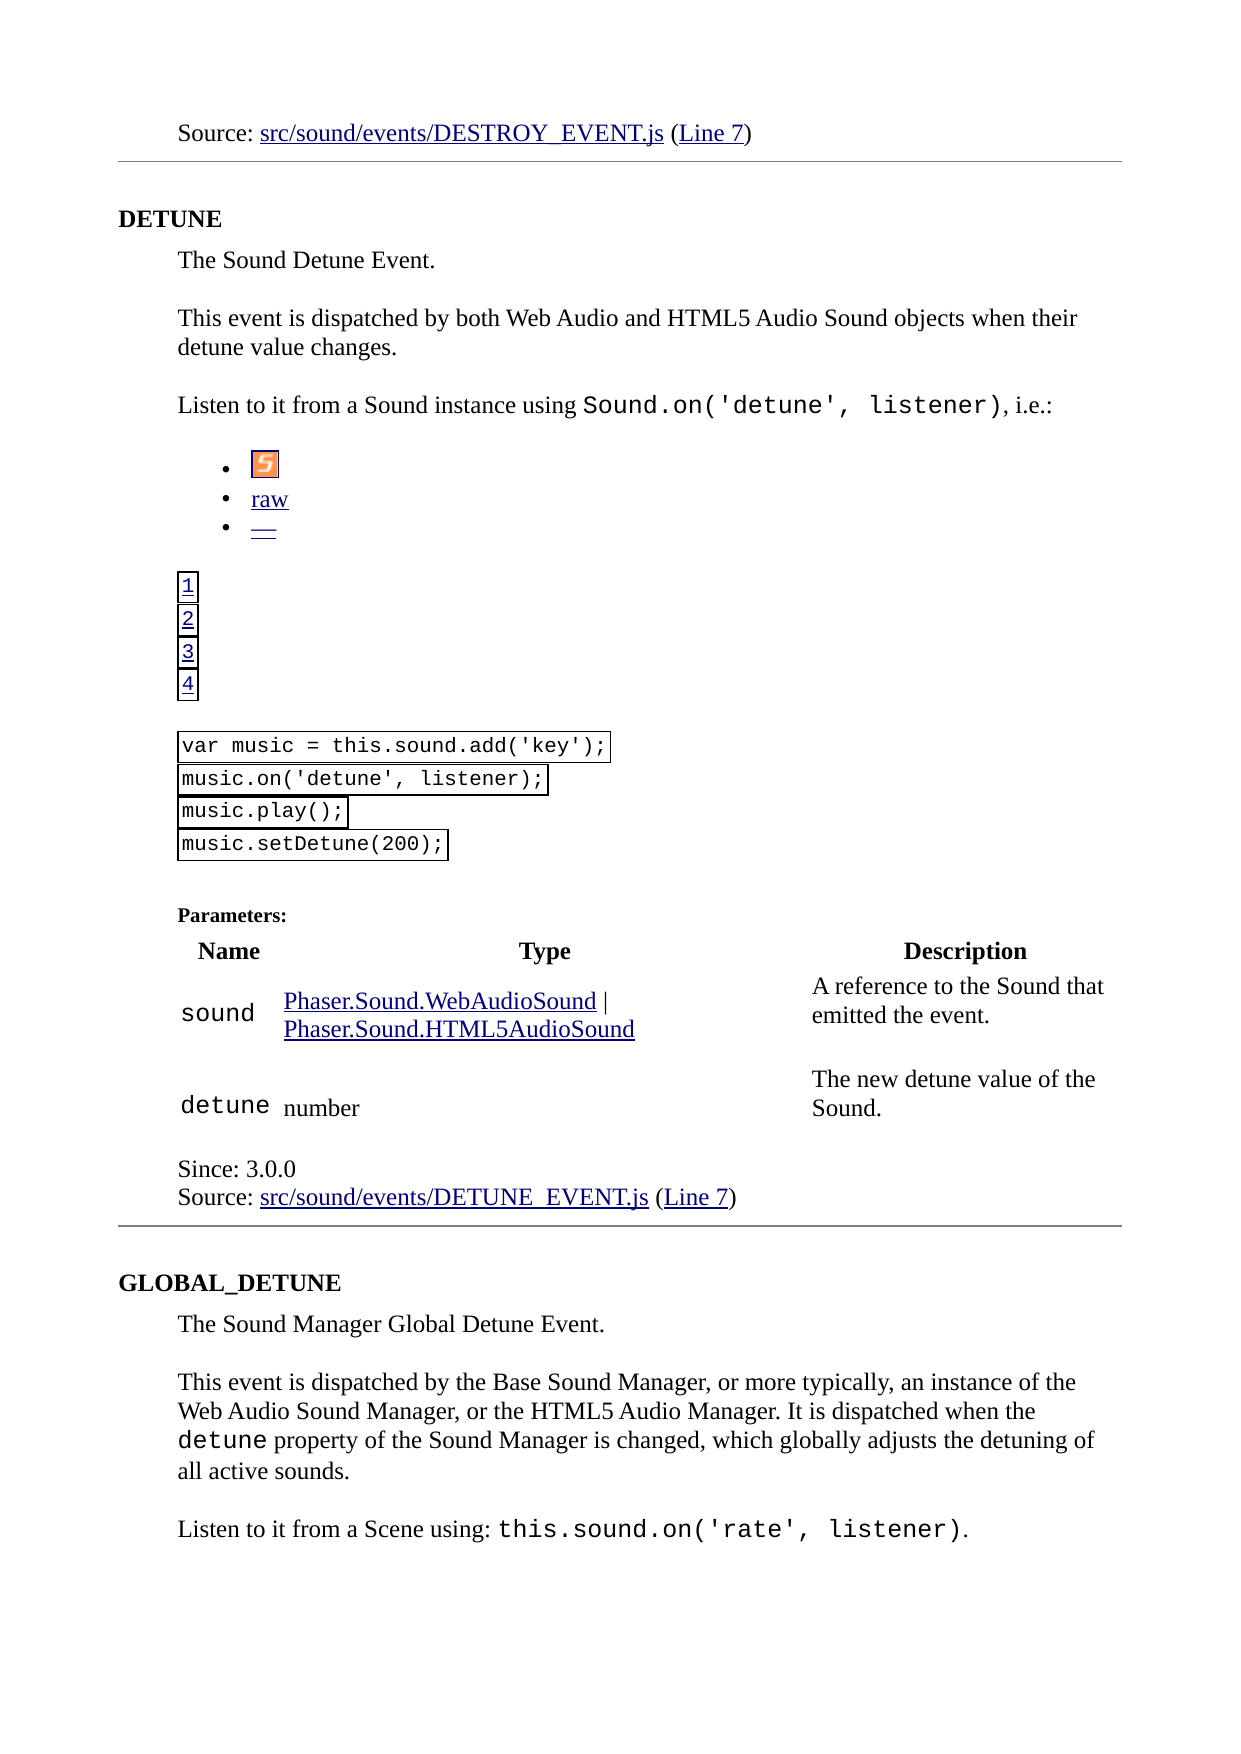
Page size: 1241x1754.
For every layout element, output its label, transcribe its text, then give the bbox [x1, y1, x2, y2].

list Listen to it from a Sound instance using Sound.on('detune', listener), i.e.: [177, 390, 1122, 421]
list The Sound Detune Event. [177, 245, 1122, 274]
text 3 [179, 638, 197, 667]
subtitle DETUNE [118, 204, 1122, 232]
text 4 [179, 670, 197, 700]
text [449, 829, 1122, 861]
list — [222, 513, 1122, 541]
text music.on('detune', listener); [179, 765, 547, 794]
text [349, 796, 1122, 829]
table_cell sound [177, 968, 280, 1061]
table_cell detune [177, 1061, 280, 1154]
text [199, 669, 1122, 701]
subtitle Since: 3.0.0 [177, 1154, 1122, 1182]
text var music = this.sound.add('key'); [179, 732, 610, 762]
text [199, 636, 1122, 669]
text [611, 731, 1122, 763]
text [199, 571, 1122, 603]
table_header Name [177, 934, 280, 968]
table_header Description [809, 934, 1122, 968]
text [549, 763, 1122, 796]
text music.setDetune(200); [179, 830, 447, 860]
subtitle GLOBAL_DETUNE [118, 1268, 1122, 1297]
text 1 [179, 573, 197, 602]
table_cell Phaser.Sound.WebAudioSound | Phaser.Sound.HTML5AudioSound [280, 968, 809, 1061]
list Listen to it from a Scene using: this.sound.on('rate', listener). [177, 1514, 1122, 1545]
text 2 [179, 605, 197, 635]
list This event is dispatched by both Web Audio and HTML5 Audio Sound objects when their detune value changes. [177, 303, 1122, 361]
text music.play(); [179, 798, 347, 827]
subtitle Source: src/sound/events/DETUNE_EVENT.js (Line 7) [177, 1182, 1122, 1211]
list raw [222, 484, 1122, 513]
list This event is dispatched by the Base Sound Manager, or more typically, an instance of the Web Audio Sound Manager, or the HTML5 Audio Manager. It is dispatched when the detune property of the Sound Manager is changed, which globally adjusts the detuning of all active sounds. [177, 1367, 1122, 1484]
table_header Type [280, 934, 809, 968]
subtitle Source: src/sound/events/DESTROY_EVENT.js (Line 7) [177, 118, 1122, 147]
table_cell A reference to the Sound that emitted the event. [809, 968, 1122, 1061]
text [199, 603, 1122, 636]
subtitle Parameters: [177, 903, 1122, 927]
picture [253, 452, 278, 477]
table_cell number [280, 1061, 809, 1154]
table_cell The new detune value of the Sound. [809, 1061, 1122, 1154]
list The Sound Manager Global Detune Event. [177, 1309, 1122, 1338]
